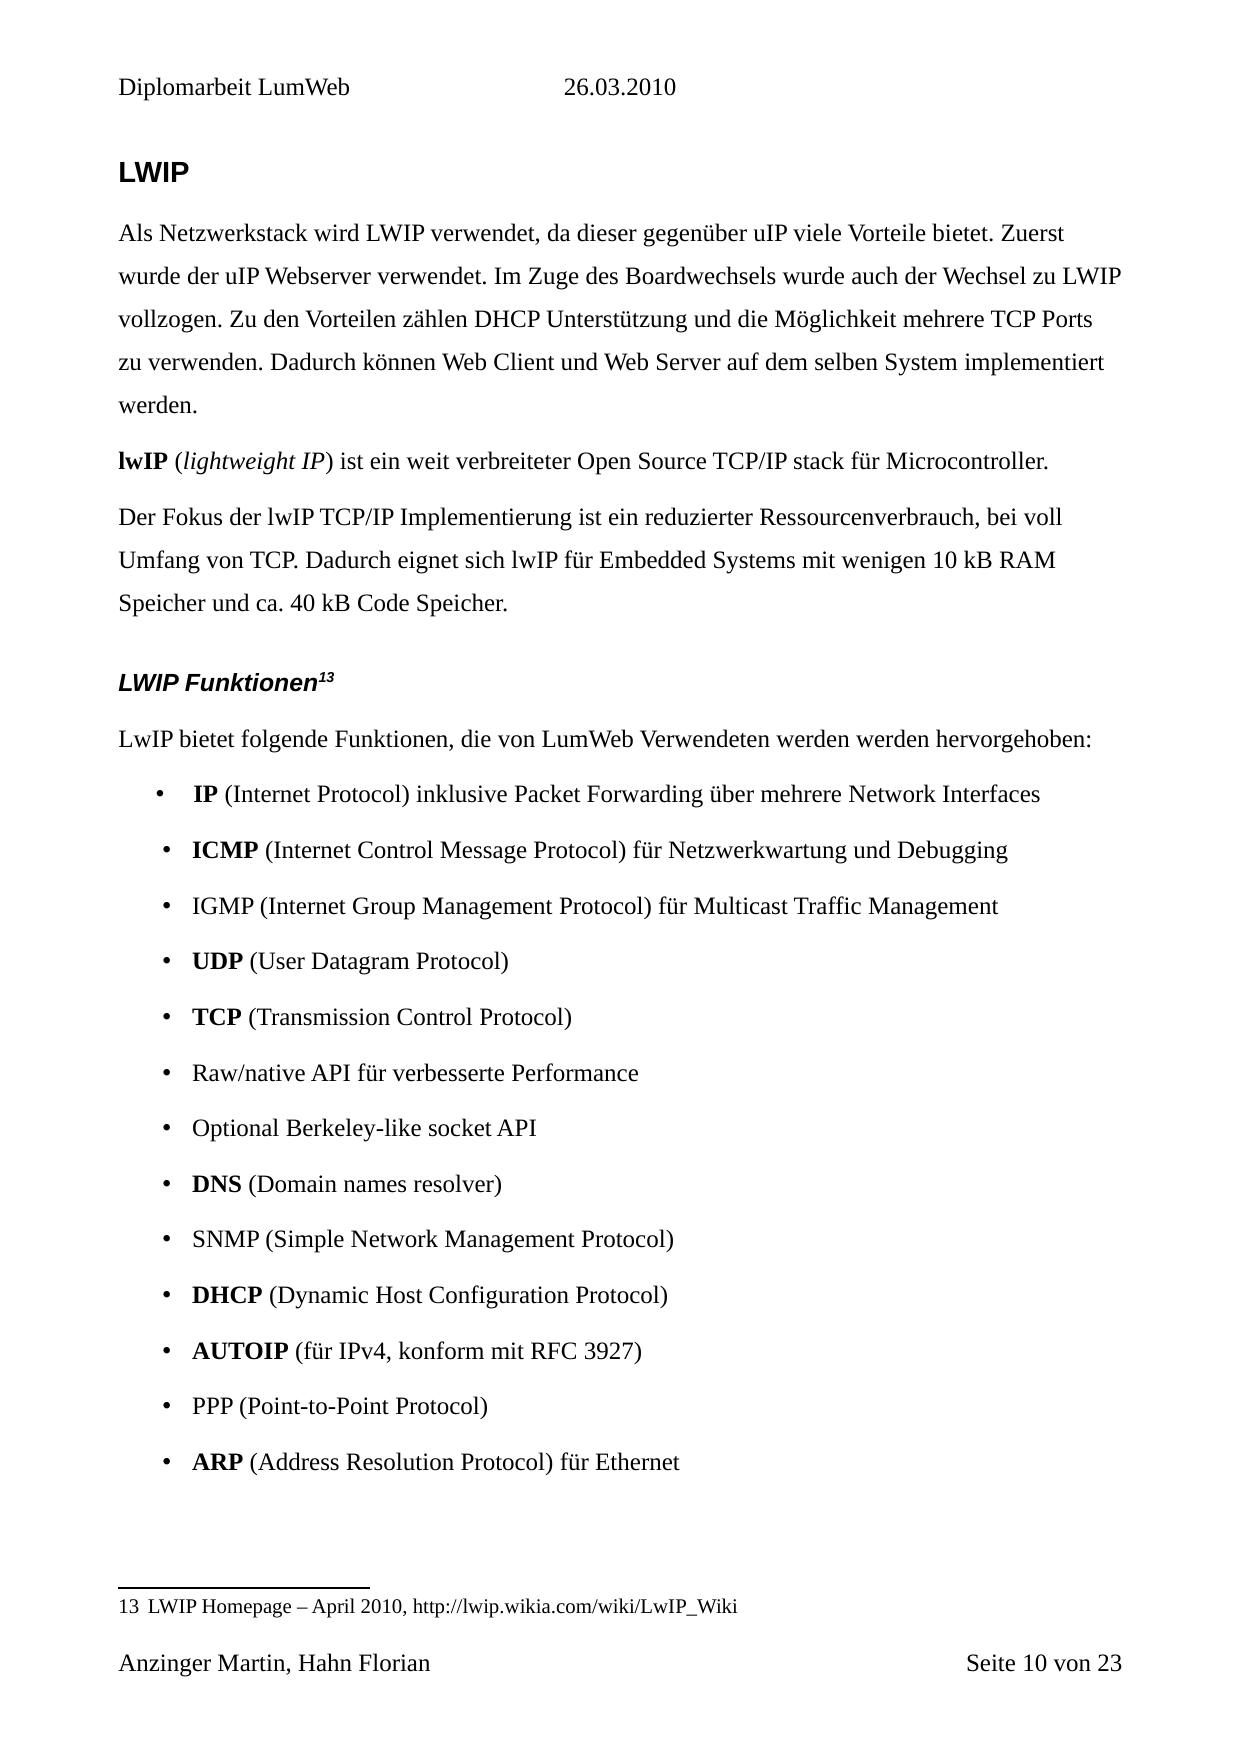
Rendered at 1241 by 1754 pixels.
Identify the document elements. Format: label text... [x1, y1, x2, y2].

text Als Netzwerkstack wird LWIP verwendet, da dieser gegenüber uIP viele Vorteile bietet. Zuerst wurde der uIP Webserver verwendet. Im Zuge des Boardwechsels wurde auch der Wechsel zu LWIP vollzogen. Zu den Vorteilen zählen DHCP Unterstützung und die Möglichkeit mehrere TCP Ports zu verwenden. Dadurch können Web Client und Web Server auf dem selben System implementiert werden. [118, 218, 1122, 419]
list PPP (Point-to-Point Protocol) [162, 1391, 1122, 1420]
list SNMP (Simple Network Management Protocol) [162, 1224, 1122, 1253]
text lwIP (lightweight IP) ist ein weit verbreiteter Open Source TCP/IP stack für Microcontroller. [118, 446, 1122, 475]
list DHCP (Dynamic Host Configuration Protocol) [162, 1280, 1122, 1309]
text LWIP Homepage – April 2010, http://lwip.wikia.com/wiki/LwIP_Wiki [118, 1594, 1122, 1618]
list AUTOIP (für IPv4, konform mit RFC 3927) [162, 1336, 1122, 1364]
subtitle LWIP [118, 155, 1122, 189]
list Optional Berkeley-like socket API [162, 1113, 1122, 1142]
list IP (Internet Protocol) inklusive Packet Forwarding über mehrere Network Interfaces [156, 779, 1122, 808]
text LwIP bietet folgende Funktionen, die von LumWeb Verwendeten werden werden hervorgehoben: [118, 724, 1122, 753]
list TCP (Transmission Control Protocol) [162, 1002, 1122, 1031]
list ICMP (Internet Control Message Protocol) für Netzwerkwartung und Debugging [162, 835, 1122, 864]
list ARP (Address Resolution Protocol) für Ethernet [162, 1447, 1122, 1476]
list DNS (Domain names resolver) [162, 1169, 1122, 1198]
list UDP (User Datagram Protocol) [162, 946, 1122, 975]
subtitle LWIP Funktionen [118, 668, 1122, 697]
list IGMP (Internet Group Management Protocol) für Multicast Traffic Management [162, 891, 1122, 919]
list Raw/native API für verbesserte Performance [162, 1058, 1122, 1086]
text Der Fokus der lwIP TCP/IP Implementierung ist ein reduzierter Ressourcenverbrauch, bei voll Umfang von TCP. Dadurch eignet sich lwIP für Embedded Systems mit wenigen 10 kB RAM Speicher und ca. 40 kB Code Speicher. [118, 502, 1122, 617]
